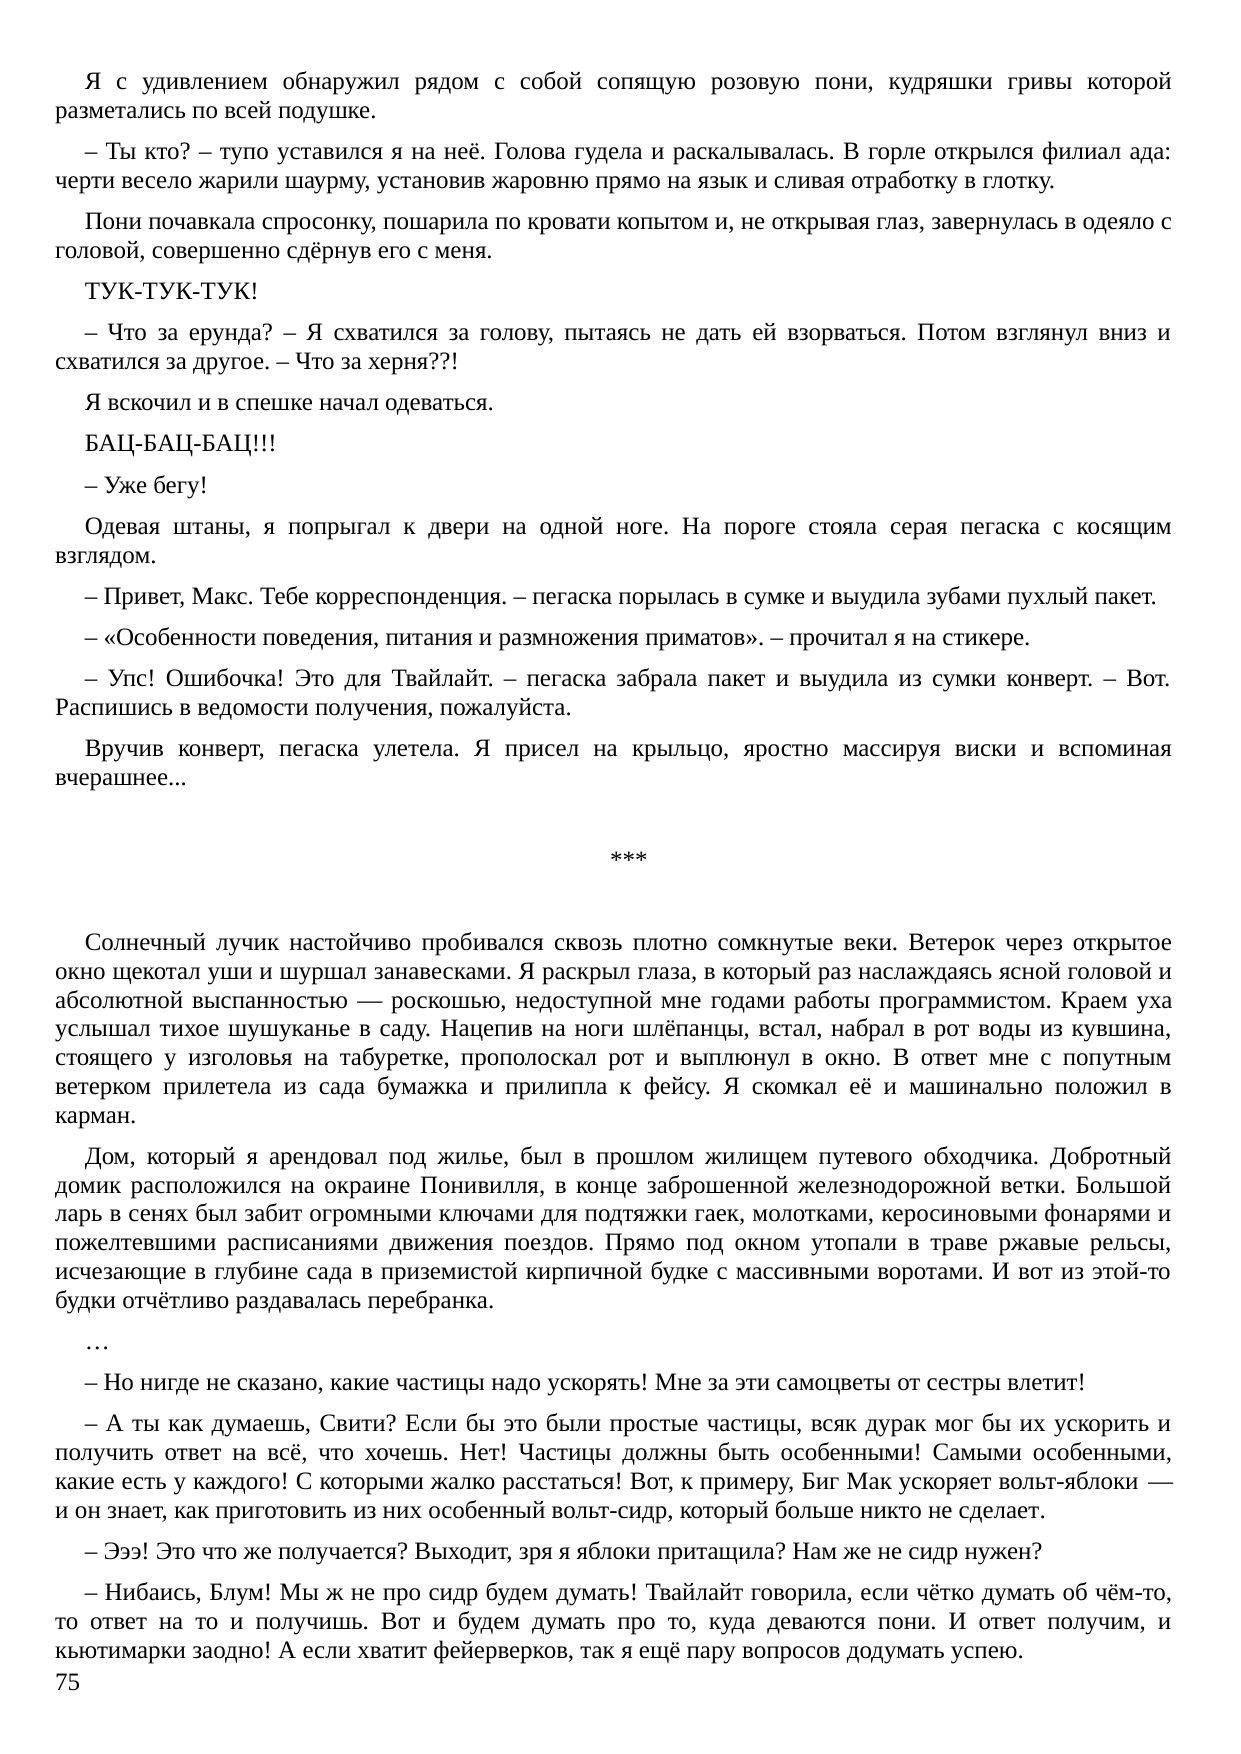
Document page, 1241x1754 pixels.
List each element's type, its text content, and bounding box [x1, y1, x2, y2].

text Я вскочил и в спешке начал одеваться. [55, 387, 1173, 416]
text БАЦ-БАЦ-БАЦ!!! [55, 428, 1173, 457]
text – Эээ! Это что же получается? Выходит, зря я яблоки притащила? Нам же не сидр нужен? [55, 1536, 1173, 1565]
text Пони почавкала спросонку, пошарила по кровати копытом и, не открывая глаз, завернулась в одеяло с головой, совершенно сдёрнув его с меня. [55, 206, 1173, 263]
text Солнечный лучик настойчиво пробивался сквозь плотно сомкнутые веки. Ветерок через открытое окно щекотал уши и шуршал занавесками. Я раскрыл глаза, в который раз наслаждаясь ясной головой и абсолютной выспанностью — роскошью, недоступной мне годами работы программистом. Краем уха услышал тихое шушуканье в саду. Нацепив на ноги шлёпанцы, встал, набрал в рот воды из кувшина, стоящего у изголовья на табуретке, прополоскал рот и выплюнул в окно. В ответ мне с попутным ветерком прилетела из сада бумажка и прилипла к фейсу. Я скомкал её и машинально положил в карман. [55, 927, 1173, 1128]
text – Привет, Макс. Тебе корреспонденция. – пегаска порылась в сумке и выудила зубами пухлый пакет. [55, 581, 1173, 610]
text Я с удивлением обнаружил рядом с собой сопящую розовую пони, кудряшки гривы которой разметались по всей подушке. [55, 66, 1173, 123]
text – Ты кто? – тупо уставился я на неё. Голова гудела и раскалывалась. В горле открылся филиал ада: черти весело жарили шаурму, установив жаровню прямо на язык и сливая отработку в глотку. [55, 136, 1173, 193]
text Одевая штаны, я попрыгал к двери на одной ноге. На пороге стояла серая пегаска с косящим взглядом. [55, 511, 1173, 568]
text – «Особенности поведения, питания и размножения приматов». – прочитал я на стикере. [55, 622, 1173, 651]
text – А ты как думаешь, Свити? Если бы это были простые частицы, всяк дурак мог бы их ускорить и получить ответ на всё, что хочешь. Нет! Частицы должны быть особенными! Самыми особенными, какие есть у каждого! С которыми жалко расстаться! Вот, к примеру, Биг Мак ускоряет вольт-яблоки — и он знает, как приготовить из них особенный вольт-сидр, который больше никто не сделает. [55, 1408, 1173, 1523]
text – Уже бегу! [55, 470, 1173, 498]
text Вручив конверт, пегаска улетела. Я присел на крыльцо, яростно массируя виски и вспоминая вчерашнее... [55, 733, 1173, 791]
text … [55, 1326, 1173, 1355]
text – Нибаись, Блум! Мы ж не про сидр будем думать! Твайлайт говорила, если чётко думать об чём-то, то ответ на то и получишь. Вот и будем думать про то, куда деваются пони. И ответ получим, и кьютимарки заодно! А если хватит фейерверков, так я ещё пару вопросов додумать успею. [55, 1577, 1173, 1663]
text *** [55, 845, 1173, 873]
text – Но нигде не сказано, какие частицы надо ускорять! Мне за эти самоцветы от сестры влетит! [55, 1367, 1173, 1396]
text – Что за ерунда? – Я схватился за голову, пытаясь не дать ей взорваться. Потом взглянул вниз и схватился за другое. – Что за херня??! [55, 317, 1173, 375]
text ТУК-ТУК-ТУК! [55, 276, 1173, 305]
text – Упс! Ошибочка! Это для Твайлайт. – пегаска забрала пакет и выудила из сумки конверт. – Вот. Распишись в ведомости получения, пожалуйста. [55, 663, 1173, 721]
text Дом, который я арендовал под жилье, был в прошлом жилищем путевого обходчика. Добротный домик расположился на окраине Понивилля, в конце заброшенной железнодорожной ветки. Большой ларь в сенях был забит огромными ключами для подтяжки гаек, молотками, керосиновыми фонарями и пожелтевшими расписаниями движения поездов. Прямо под окном утопали в траве ржавые рельсы, исчезающие в глубине сада в приземистой кирпичной будке с массивными воротами. И вот из этой-то будки отчётливо раздавалась перебранка. [55, 1141, 1173, 1313]
